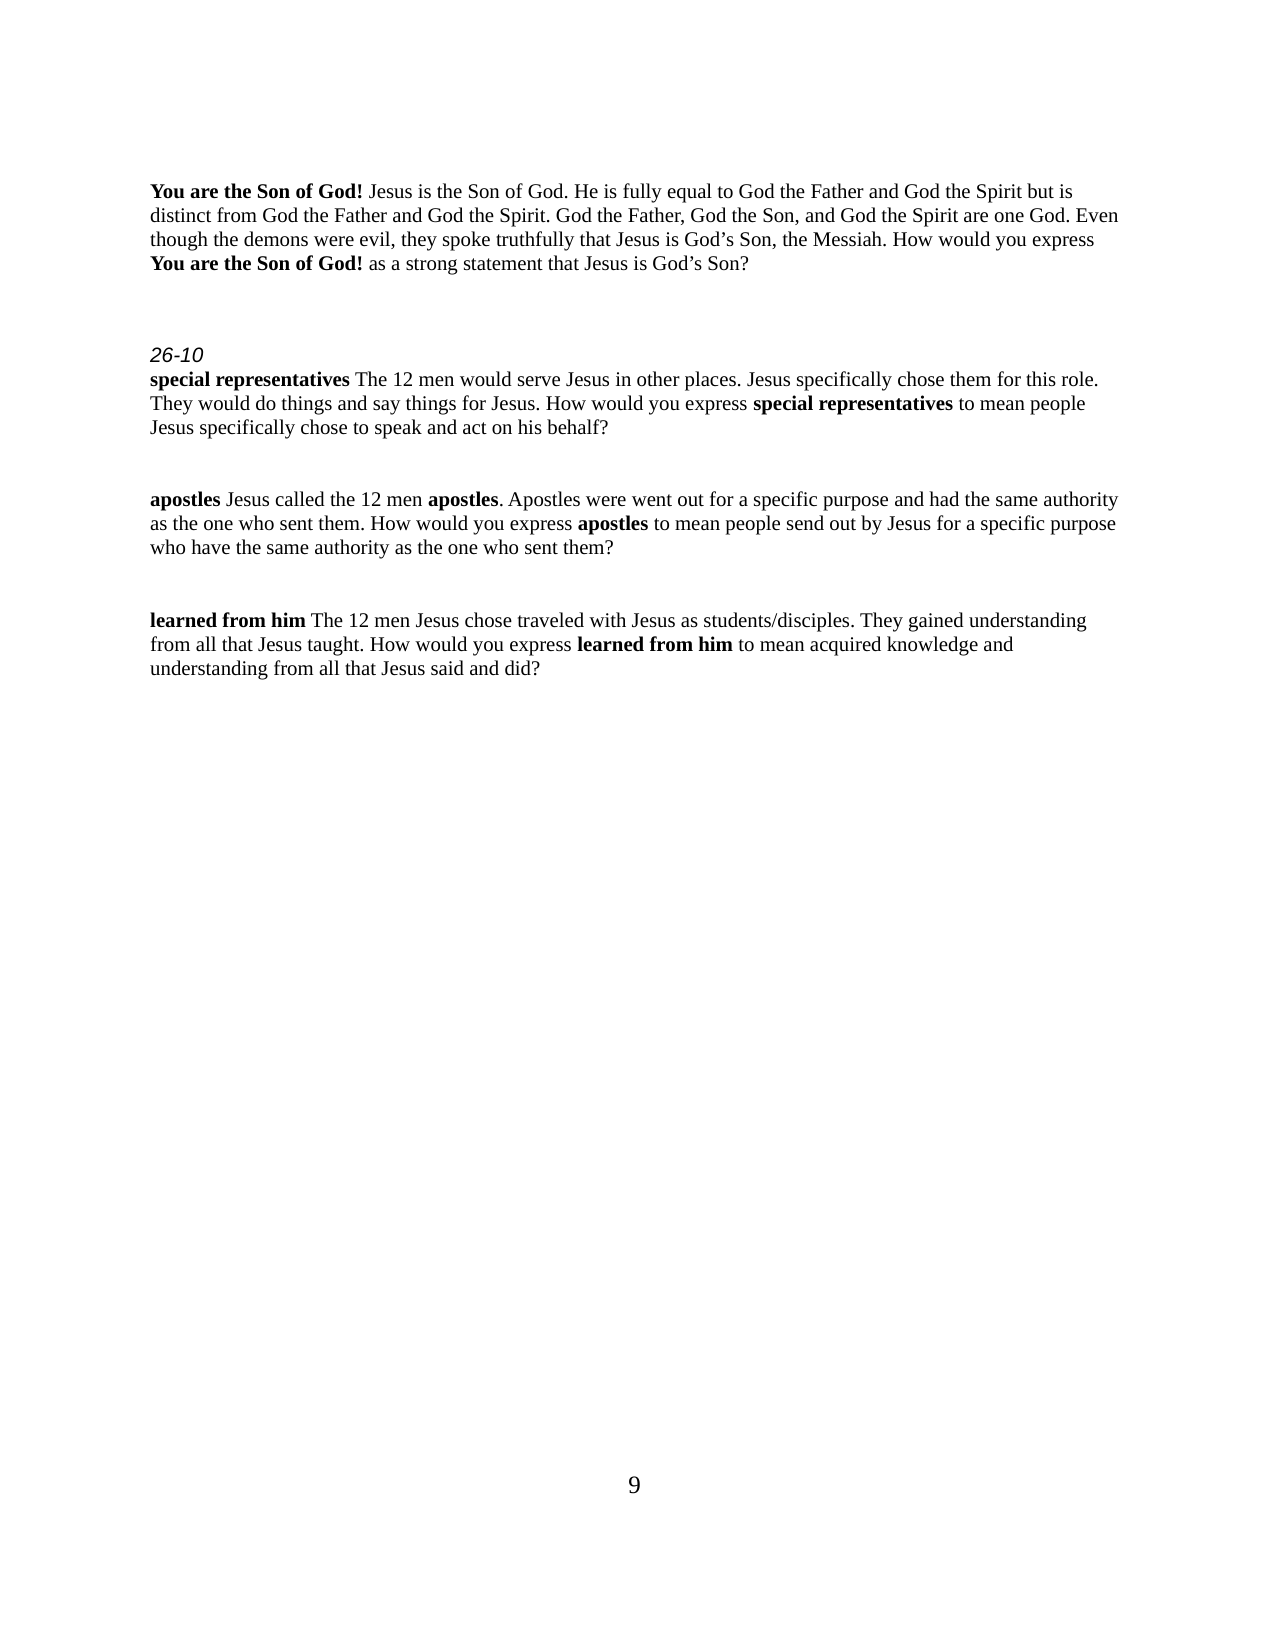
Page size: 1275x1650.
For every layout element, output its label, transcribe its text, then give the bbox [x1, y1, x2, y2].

text learned from him The 12 men Jesus chose traveled with Jesus as students/disciples. They gained understanding from all that Jesus taught. How would you express learned from him to mean acquired knowledge and understanding from all that Jesus said and did? [150, 607, 1125, 680]
text apostles Jesus called the 12 men apostles. Apostles were went out for a specific purpose and had the same authority as the one who sent them. How would you express apostles to mean people send out by Jesus for a specific purpose who have the same authority as the one who sent them? [150, 487, 1125, 559]
text You are the Son of God! Jesus is the Son of God. He is fully equal to God the Father and God the Spirit but is distinct from God the Father and God the Spirit. God the Father, God the Son, and God the Spirit are one God. Even though the demons were evil, they spoke truthfully that Jesus is God’s Son, the Messiah. How would you express You are the Son of God! as a strong statement that Jesus is God’s Son? [150, 179, 1125, 275]
subtitle 26-10 [150, 343, 1125, 367]
text special representatives The 12 men would serve Jesus in other places. Jesus specifically chose them for this role. They would do things and say things for Jesus. How would you express special representatives to mean people Jesus specifically chose to speak and act on his behalf? [150, 367, 1125, 439]
